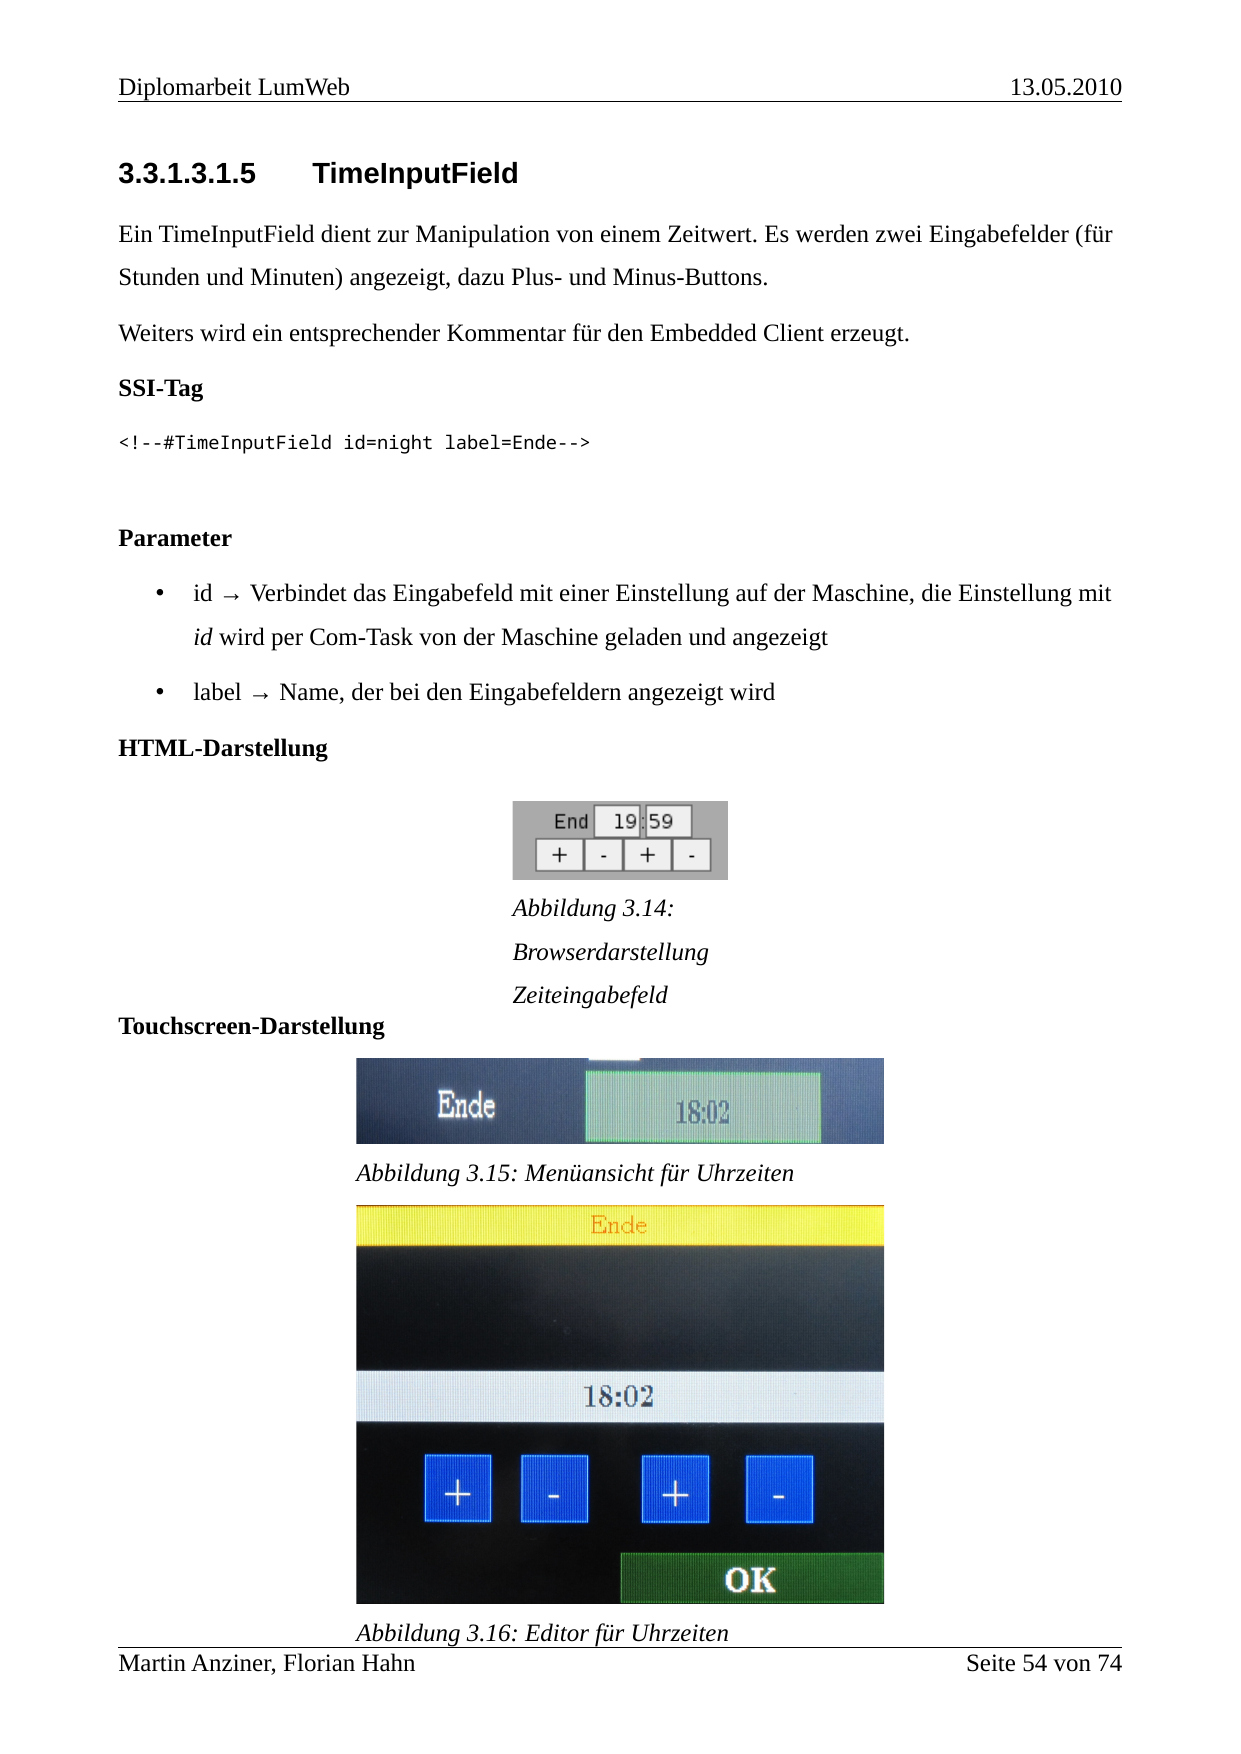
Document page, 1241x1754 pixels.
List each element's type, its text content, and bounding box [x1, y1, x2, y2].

subtitle TimeInputField [118, 156, 1122, 190]
text Abbildung 3.16: Editor für Uhrzeiten [356, 1604, 884, 1647]
list id → Verbindet das Eingabefeld mit einer Einstellung auf der Maschine, die Einstellung mit id wird per Com-Task von der Maschine geladen und angezeigt [156, 578, 1122, 650]
text HTML-Darstellung [118, 733, 1122, 762]
text Ein TimeInputField dient zur Manipulation von einem Zeitwert. Es werden zwei Eingabefelder (für Stunden und Minuten) angezeigt, dazu Plus- und Minus-Buttons. [118, 219, 1122, 291]
list label → Name, der bei den Eingabefeldern angezeigt wird [156, 677, 1122, 706]
text <!--#TimeInputField id=night label=Ende--> [118, 429, 1122, 454]
picture [356, 1205, 885, 1604]
text Parameter [118, 523, 1122, 552]
text Abbildung 3.15: Menüansicht für Uhrzeiten [356, 1109, 884, 1187]
picture [512, 801, 728, 880]
text SSI-Tag [118, 373, 1122, 402]
text Touchscreen-Darstellung [118, 1011, 1122, 1040]
text Weiters wird ein entsprechender Kommentar für den Embedded Client erzeugt. [118, 318, 1122, 346]
text Abbildung 3.14: Browserdarstellung Zeiteingabefeld [512, 880, 728, 1008]
picture [356, 1080, 884, 1109]
